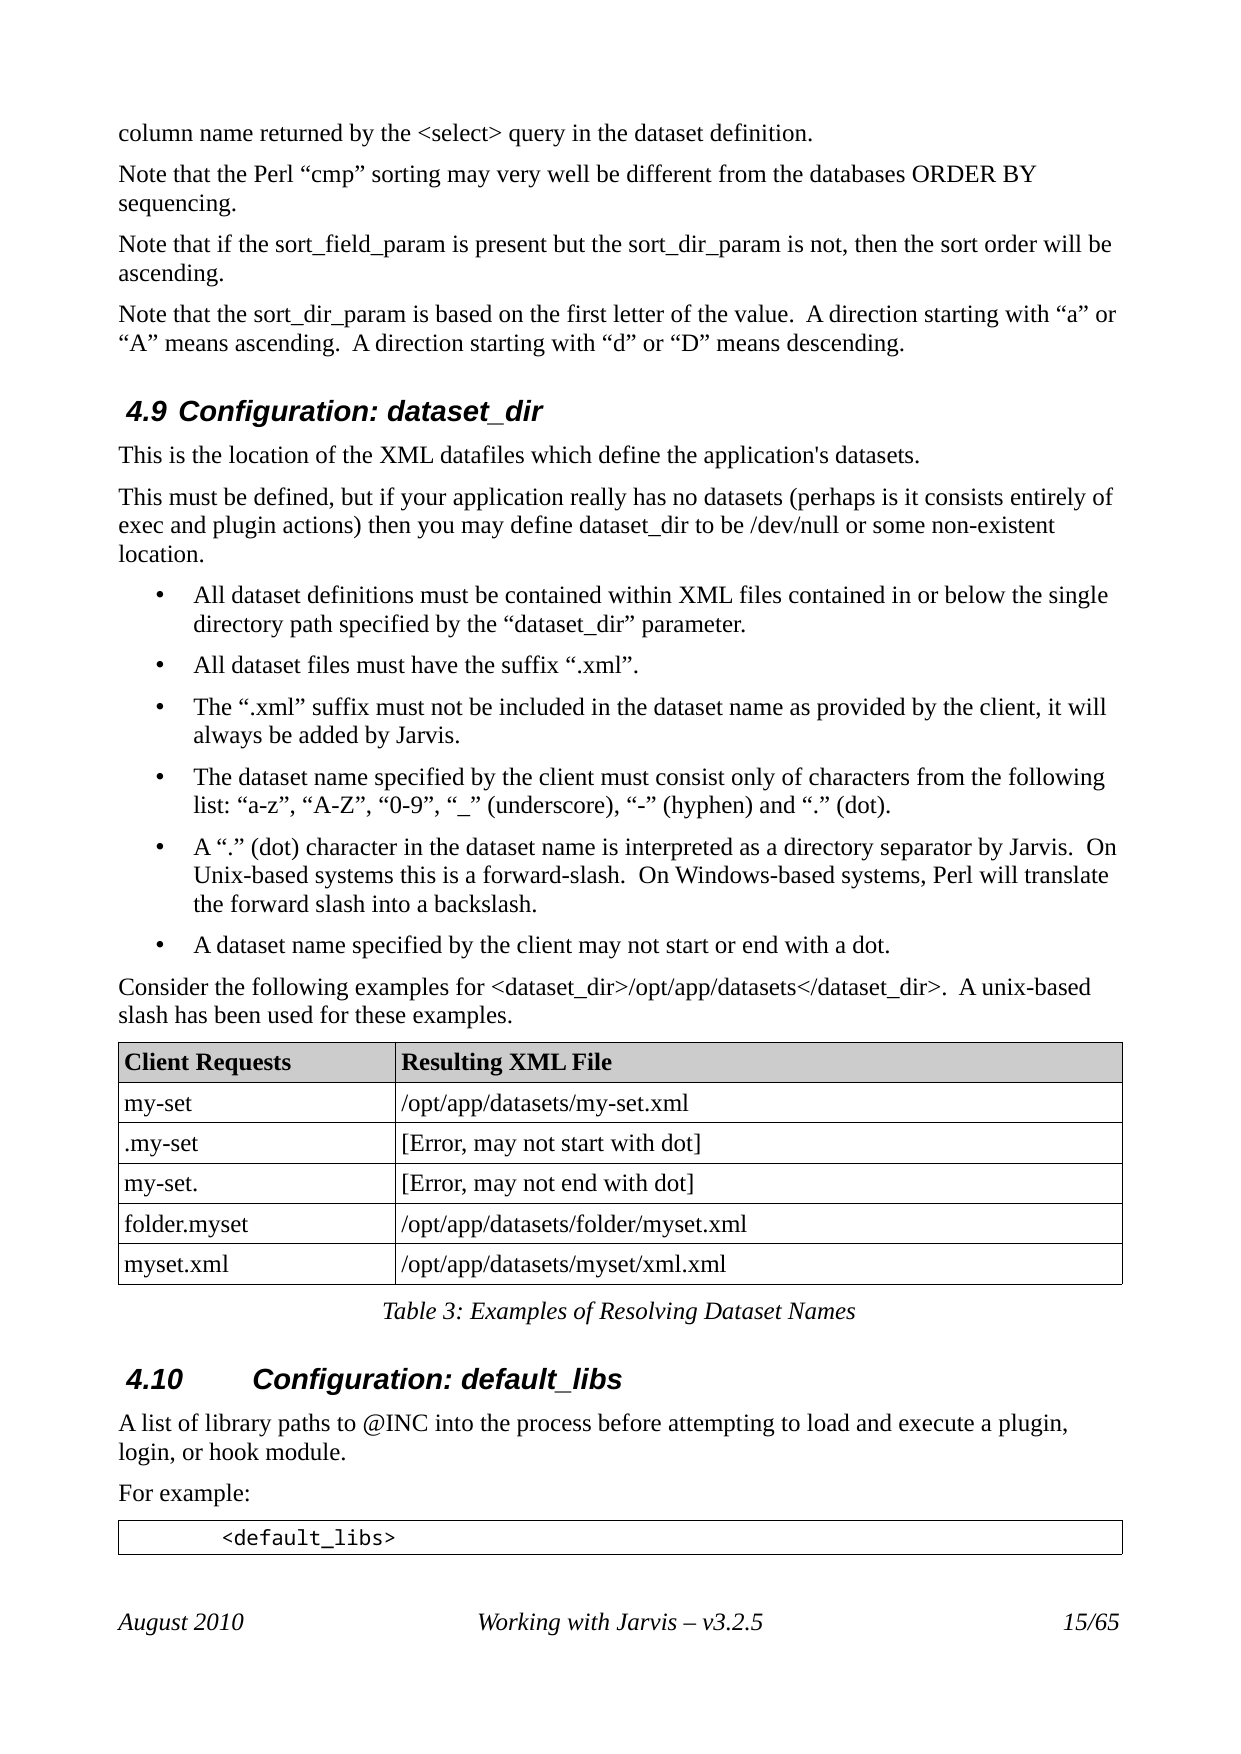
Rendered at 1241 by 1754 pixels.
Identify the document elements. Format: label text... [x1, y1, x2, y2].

table_cell folder.myset [119, 1204, 395, 1243]
subtitle Configuration: default_libs [118, 1362, 1122, 1396]
table_cell /opt/app/datasets/my-set.xml [396, 1083, 1122, 1122]
list The “.xml” suffix must not be included in the dataset name as provided by the client, it will always be added by Jarvis. [156, 692, 1122, 749]
list A dataset name specified by the client may not start or end with a dot. [156, 930, 1122, 959]
table_cell my-set [119, 1083, 395, 1122]
text This must be defined, but if your application really has no datasets (perhaps is it consists entirely of exec and plugin actions) then you may define dataset_dir to be /dev/null or some non-existent location. [118, 482, 1122, 568]
text For example: [118, 1478, 1122, 1507]
list All dataset definitions must be contained within XML files contained in or below the single directory path specified by the “dataset_dir” parameter. [156, 580, 1122, 638]
list A “.” (dot) character in the dataset name is interpreted as a directory separator by Jarvis. On Unix-based systems this is a forward-slash. On Windows-based systems, Perl will translate the forward slash into a backslash. [156, 832, 1122, 918]
table_cell [Error, may not start with dot] [396, 1123, 1122, 1163]
table_cell myset.xml [119, 1244, 395, 1283]
text Consider the following examples for <dataset_dir>/opt/app/datasets</dataset_dir>. A unix-based slash has been used for these examples. [118, 972, 1122, 1029]
table_cell /opt/app/datasets/folder/myset.xml [396, 1204, 1122, 1243]
table_header Resulting XML File [396, 1043, 1122, 1082]
table_cell .my-set [119, 1123, 395, 1163]
table_cell /opt/app/datasets/myset/xml.xml [396, 1244, 1122, 1283]
text column name returned by the <select> query in the dataset definition. [118, 118, 1122, 147]
table_header Client Requests [119, 1043, 395, 1082]
text Note that if the sort_field_param is present but the sort_dir_param is not, then the sort order will be ascending. [118, 229, 1122, 287]
table_cell [Error, may not end with dot] [396, 1164, 1122, 1203]
list All dataset files must have the suffix “.xml”. [156, 650, 1122, 679]
text A list of library paths to @INC into the process before attempting to load and execute a plugin, login, or hook module. [118, 1408, 1122, 1466]
table_cell my-set. [119, 1164, 395, 1203]
list The dataset name specified by the client must consist only of characters from the following list: “a-z”, “A-Z”, “0-9”, “_” (underscore), “-” (hyphen) and “.” (dot). [156, 762, 1122, 819]
text Table 3: Examples of Resolving Dataset Names [118, 1296, 1122, 1325]
text Note that the sort_dir_param is based on the first letter of the value. A direction starting with “a” or “A” means ascending. A direction starting with “d” or “D” means descending. [118, 299, 1122, 357]
text <default_libs> [119, 1521, 1122, 1554]
subtitle Configuration: dataset_dir [118, 394, 1122, 428]
text This is the location of the XML datafiles which define the application's datasets. [118, 440, 1122, 469]
text Note that the Perl “cmp” sorting may very well be different from the databases ORDER BY sequencing. [118, 159, 1122, 217]
